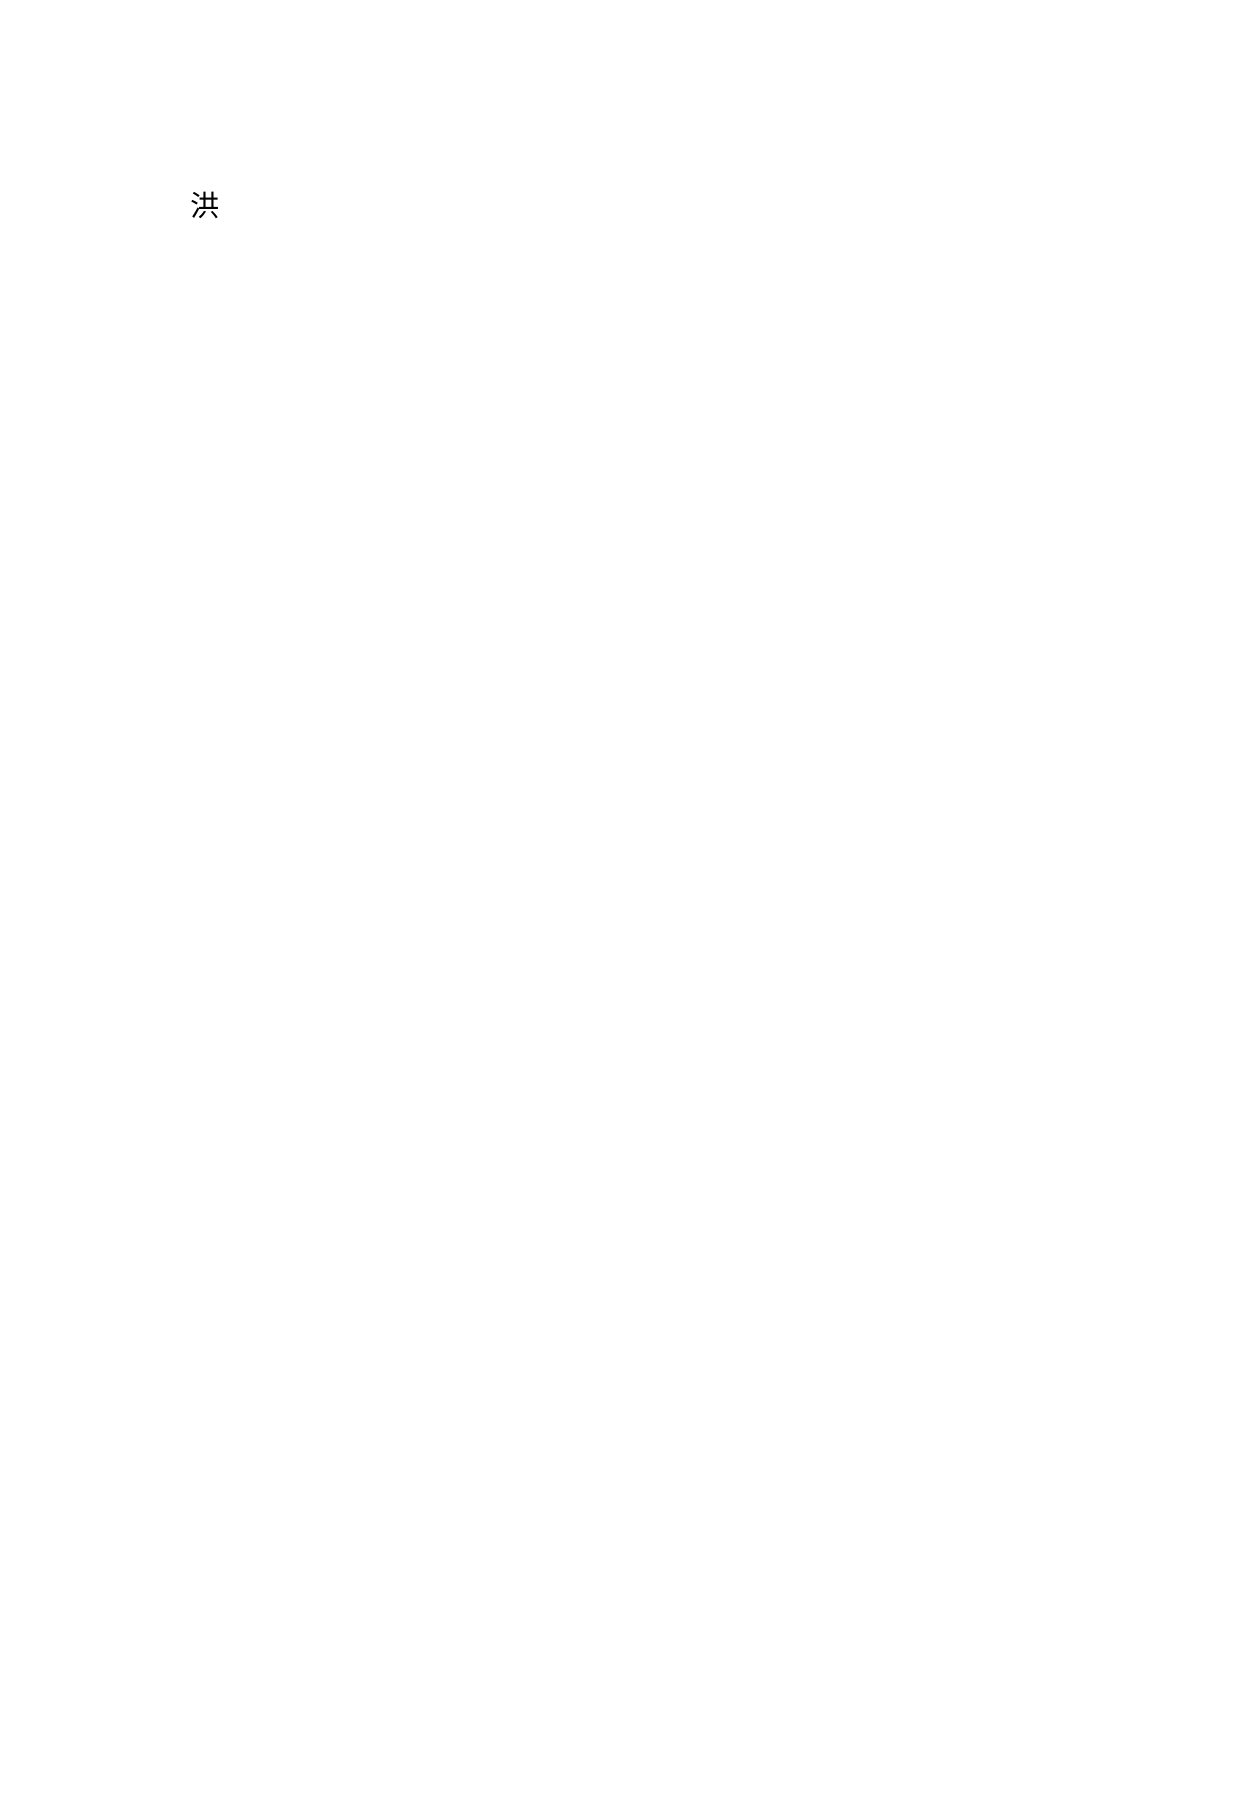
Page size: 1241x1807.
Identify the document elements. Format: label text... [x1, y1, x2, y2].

text 洪 [190, 183, 536, 225]
